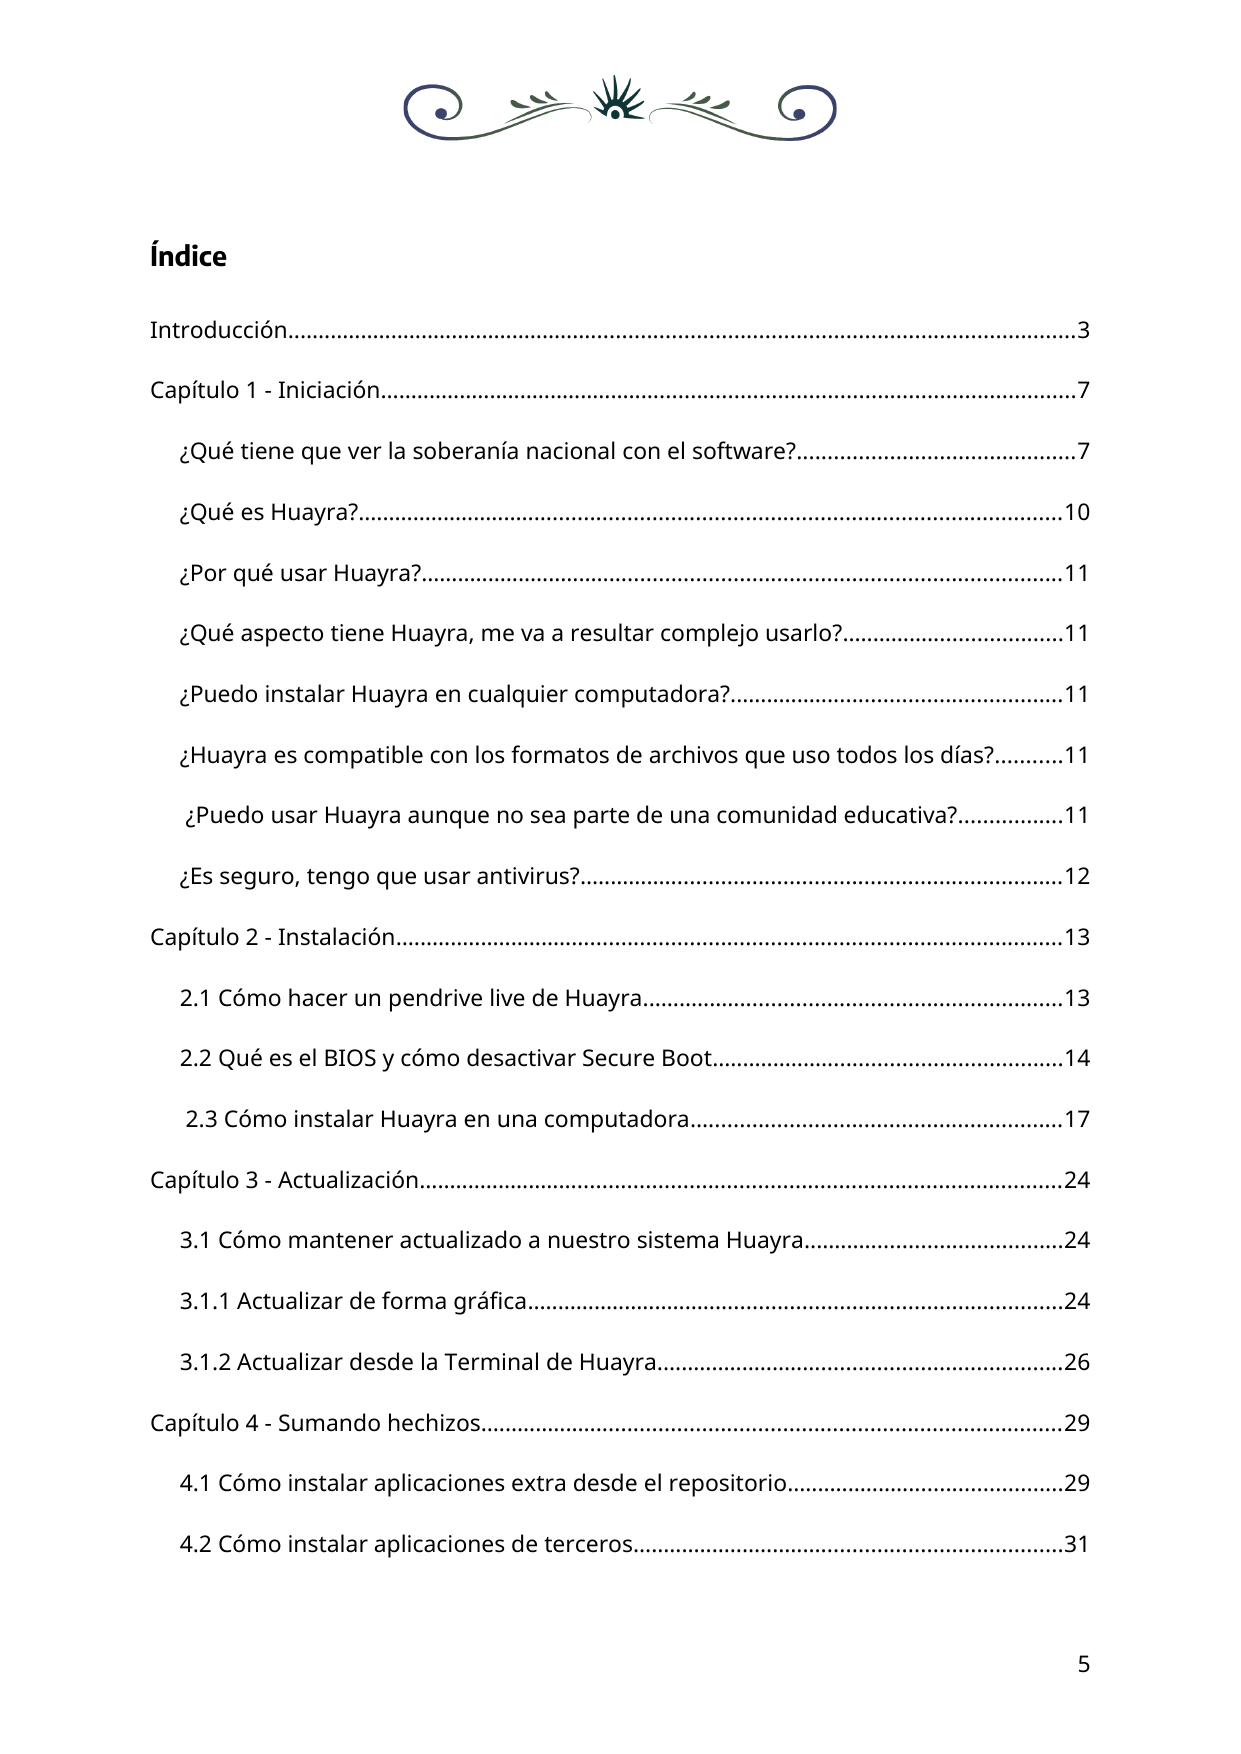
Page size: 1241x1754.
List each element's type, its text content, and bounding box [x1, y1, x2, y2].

text 2.3 Cómo instalar Huayra en una computadora 17 [179, 1103, 1090, 1134]
text ¿Huayra es compatible con los formatos de archivos que uso todos los días? 11 [179, 739, 1090, 770]
text Introducción 3 [150, 313, 1090, 345]
text Capítulo 3 - Actualización 24 [150, 1164, 1090, 1195]
text 2.2 Qué es el BIOS y cómo desactivar Secure Boot 14 [179, 1042, 1090, 1073]
text 3.1.1 Actualizar de forma gráfica 24 [179, 1285, 1090, 1316]
text ¿Por qué usar Huayra? 11 [179, 556, 1090, 588]
text ¿Qué aspecto tiene Huayra, me va a resultar complejo usarlo? 11 [179, 617, 1090, 648]
picture [403, 75, 837, 141]
text ¿Puedo usar Huayra aunque no sea parte de una comunidad educativa? 11 [179, 799, 1090, 831]
text ¿Qué tiene que ver la soberanía nacional con el software? 7 [179, 435, 1090, 466]
text 2.1 Cómo hacer un pendrive live de Huayra 13 [179, 982, 1090, 1013]
text ¿Qué es Huayra? 10 [179, 496, 1090, 527]
text 4.1 Cómo instalar aplicaciones extra desde el repositorio 29 [179, 1467, 1090, 1499]
text 4.2 Cómo instalar aplicaciones de terceros 31 [179, 1528, 1090, 1559]
text Capítulo 4 - Sumando hechizos 29 [150, 1407, 1090, 1438]
text 3.1 Cómo mantener actualizado a nuestro sistema Huayra 24 [179, 1224, 1090, 1256]
text ¿Puedo instalar Huayra en cualquier computadora? 11 [179, 678, 1090, 709]
text Capítulo 1 - Iniciación 7 [150, 374, 1090, 406]
text Capítulo 2 - Instalación 13 [150, 921, 1090, 952]
text 3.1.2 Actualizar desde la Terminal de Huayra. 26 [179, 1346, 1090, 1377]
text ¿Es seguro, tengo que usar antivirus? 12 [179, 860, 1090, 891]
title Índice [150, 238, 1090, 272]
